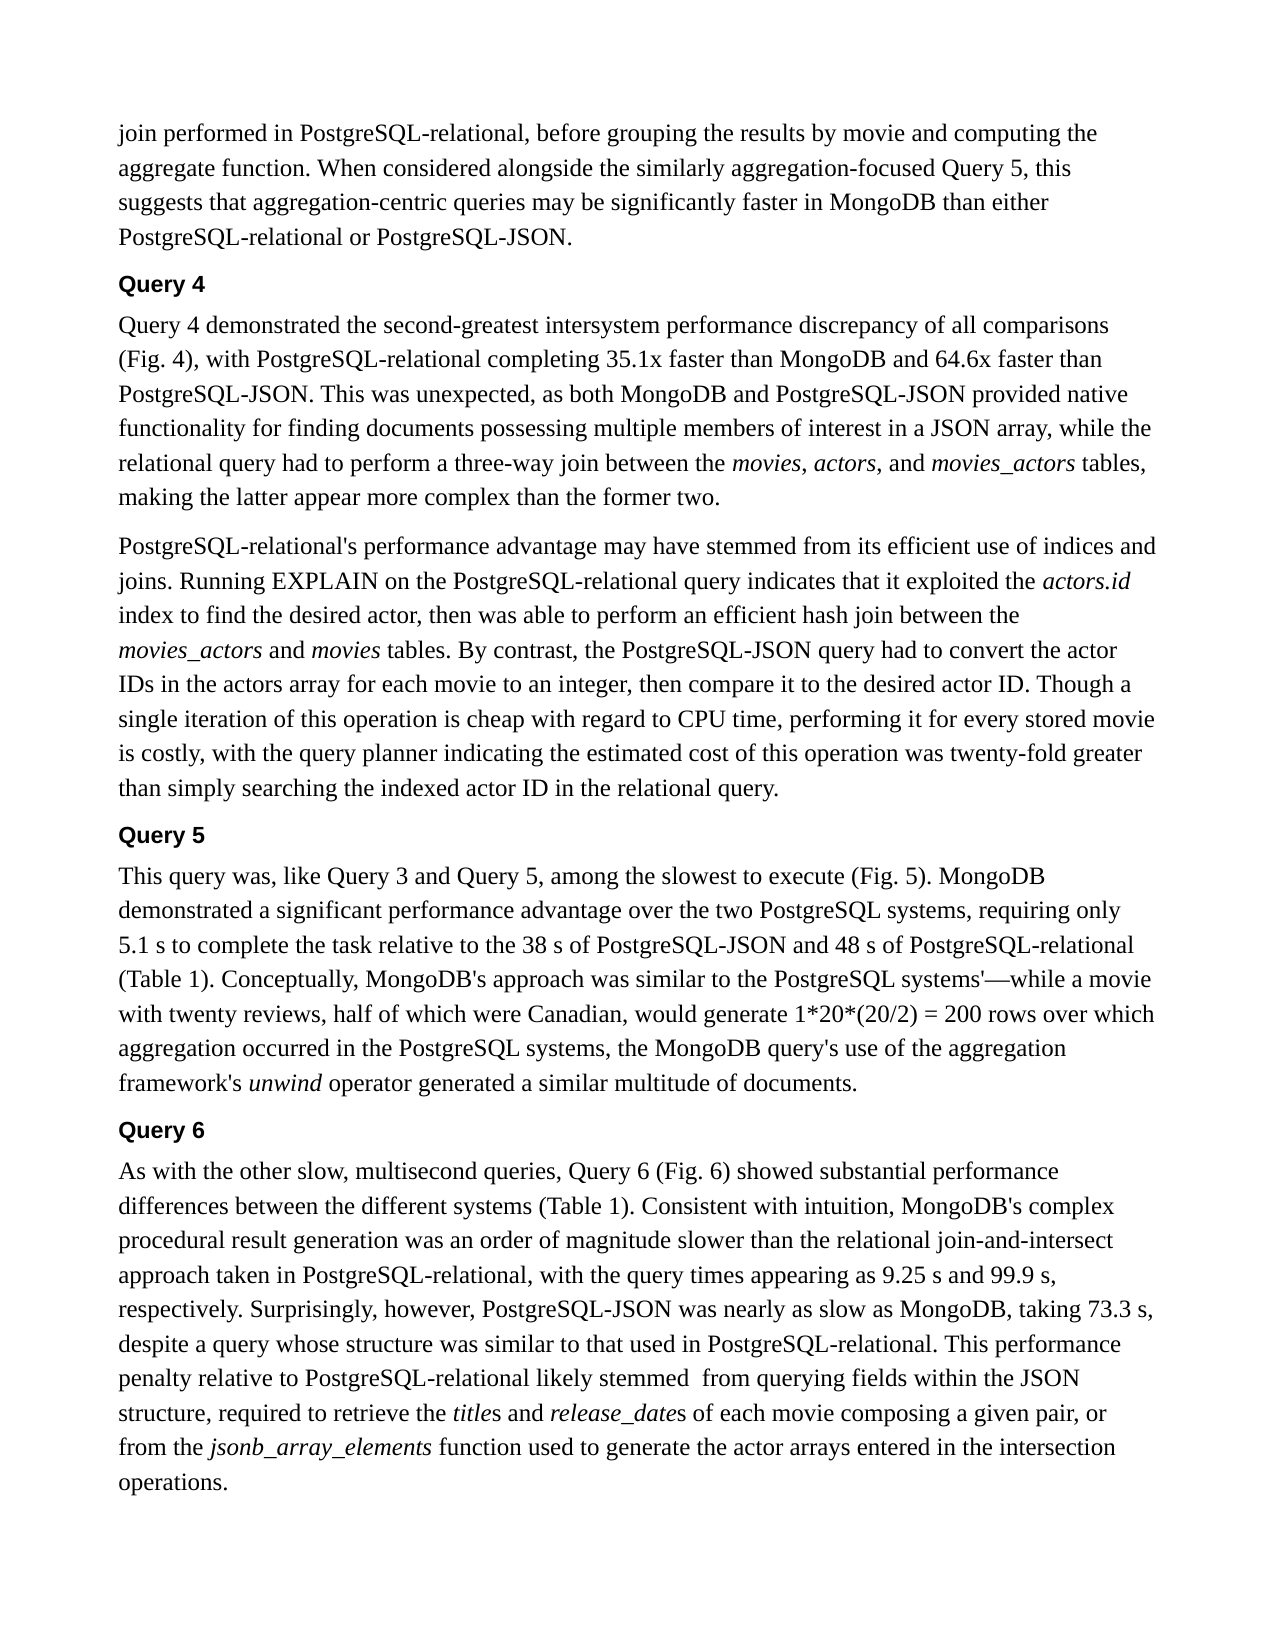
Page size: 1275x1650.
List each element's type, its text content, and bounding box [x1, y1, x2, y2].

text This query was, like Query 3 and Query 5, among the slowest to execute (Fig. 5). MongoDB demonstrated a significant performance advantage over the two PostgreSQL systems, requiring only 5.1 s to complete the task relative to the 38 s of PostgreSQL-JSON and 48 s of PostgreSQL-relational (Table 1). Conceptually, MongoDB's approach was similar to the PostgreSQL systems'—while a movie with twenty reviews, half of which were Canadian, would generate 1*20*(20/2) = 200 rows over which aggregation occurred in the PostgreSQL systems, the MongoDB query's use of the aggregation framework's unwind operator generated a similar multitude of documents. [118, 861, 1157, 1097]
text join performed in PostgreSQL-relational, before grouping the results by movie and computing the aggregate function. When considered alongside the similarly aggregation-focused Query 5, this suggests that aggregation-centric queries may be significantly faster in MongoDB than either PostgreSQL-relational or PostgreSQL-JSON. [118, 118, 1157, 250]
text Query 4 demonstrated the second-greatest intersystem performance discrepancy of all comparisons (Fig. 4), with PostgreSQL-relational completing 35.1x faster than MongoDB and 64.6x faster than PostgreSQL-JSON. This was unexpected, as both MongoDB and PostgreSQL-JSON provided native functionality for finding documents possessing multiple members of interest in a JSON array, while the relational query had to perform a three-way join between the movies, actors, and movies_actors tables, making the latter appear more complex than the former two. [118, 310, 1157, 511]
text As with the other slow, multisecond queries, Query 6 (Fig. 6) showed substantial performance differences between the different systems (Table 1). Consistent with intuition, MongoDB's complex procedural result generation was an order of magnitude slower than the relational join-and-intersect approach taken in PostgreSQL-relational, with the query times appearing as 9.25 s and 99.9 s, respectively. Surprisingly, however, PostgreSQL-JSON was nearly as slow as MongoDB, taking 73.3 s, despite a query whose structure was similar to that used in PostgreSQL-relational. This performance penalty relative to PostgreSQL-relational likely stemmed from querying fields within the JSON structure, required to retrieve the titles and release_dates of each movie composing a given pair, or from the jsonb_array­_elements function used to generate the actor arrays entered in the intersection operations. [118, 1156, 1157, 1495]
subtitle Query 6 [118, 1117, 1157, 1144]
text PostgreSQL-relational's performance advantage may have stemmed from its efficient use of indices and joins. Running EXPLAIN on the PostgreSQL-relational query indicates that it exploited the actors.id index to find the desired actor, then was able to perform an efficient hash join between the movies_actors and movies tables. By contrast, the PostgreSQL-JSON query had to convert the actor IDs in the actors array for each movie to an integer, then compare it to the desired actor ID. Though a single iteration of this operation is cheap with regard to CPU time, performing it for every stored movie is costly, with the query planner indicating the estimated cost of this operation was twenty-fold greater than simply searching the indexed actor ID in the relational query. [118, 531, 1157, 801]
subtitle Query 5 [118, 822, 1157, 848]
subtitle Query 4 [118, 271, 1157, 297]
